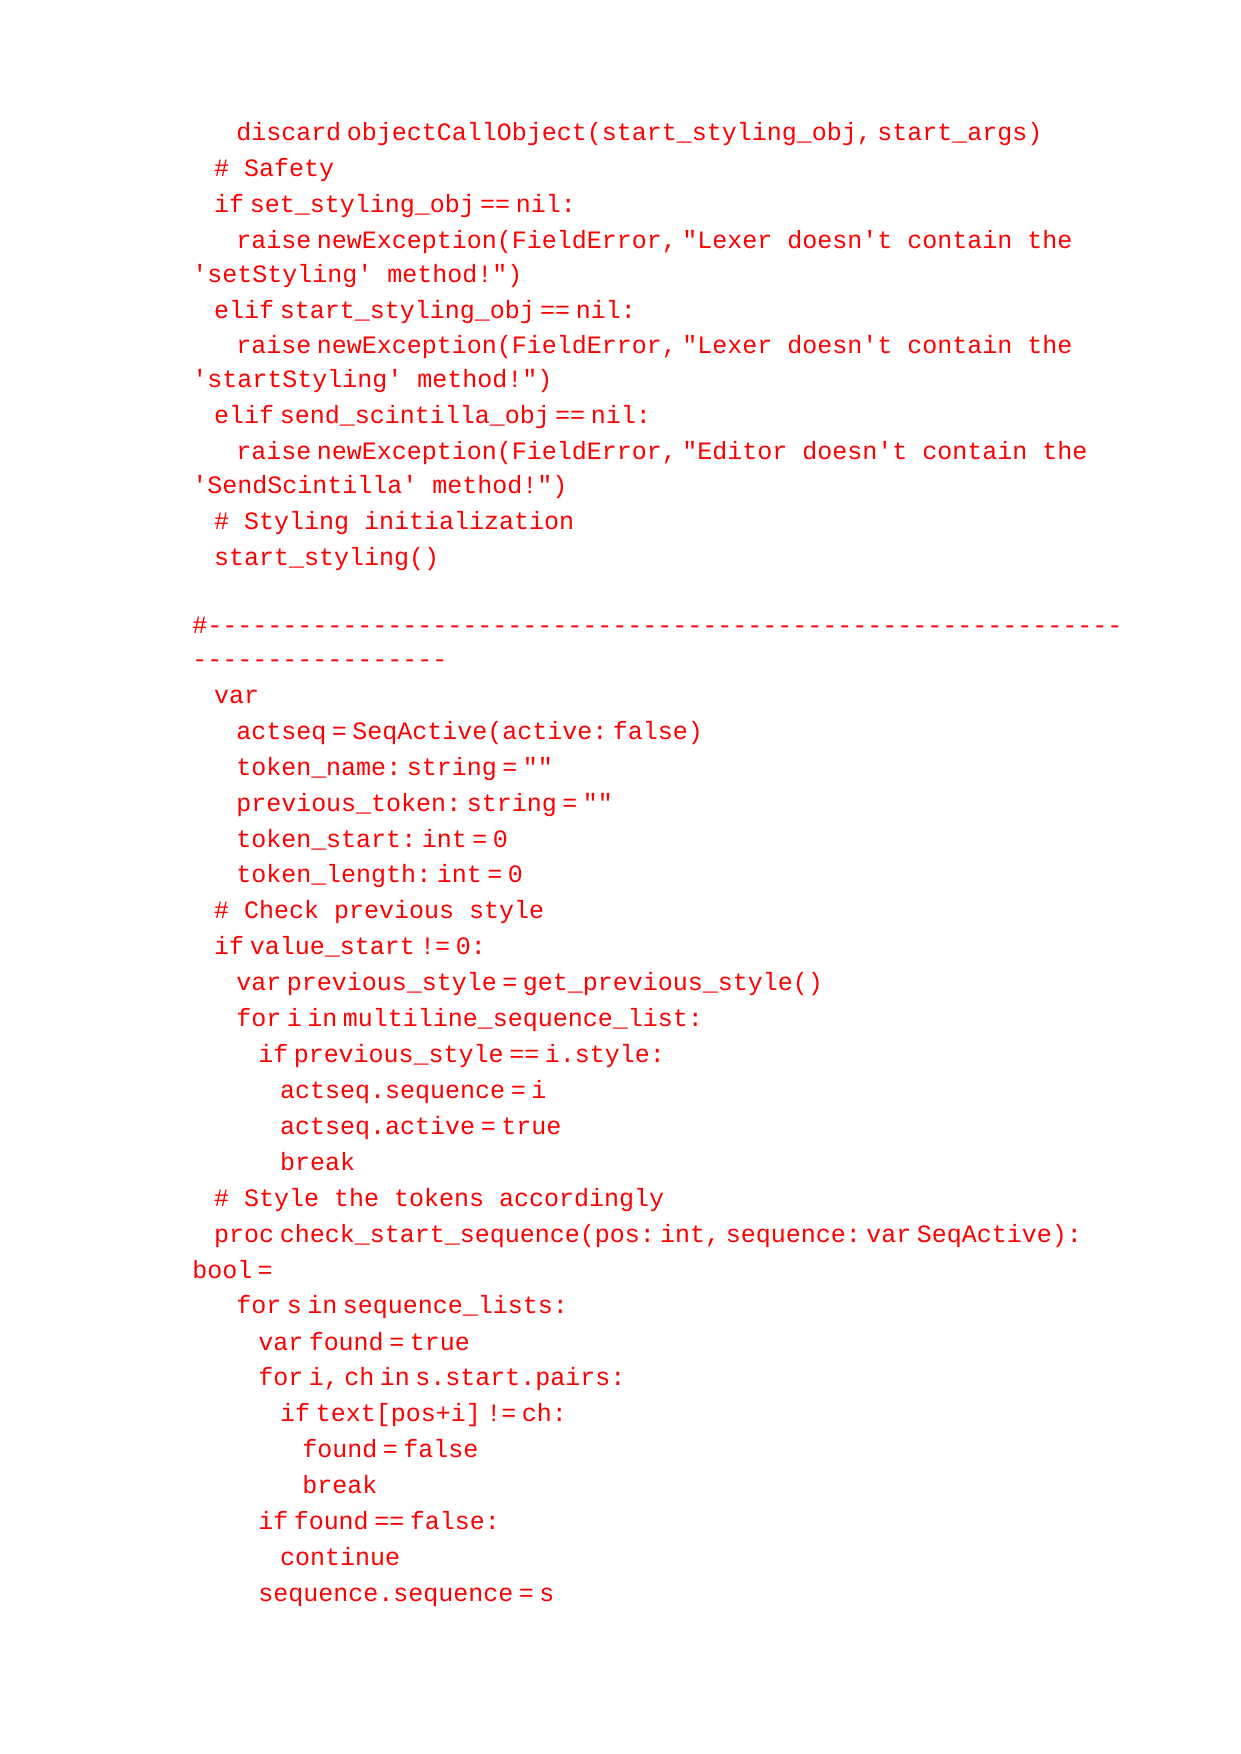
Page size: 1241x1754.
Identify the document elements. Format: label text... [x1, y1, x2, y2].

text raise newException(FieldError, "Editor doesn't contain the 'SendScintilla' method!") [192, 437, 1122, 501]
text actseq.sequence = i [192, 1076, 1122, 1106]
text if set_styling_obj == nil: [192, 190, 1122, 220]
text actseq.active = true [192, 1112, 1122, 1142]
text discard objectCallObject(start_styling_obj, start_args) [192, 118, 1122, 148]
text # Check previous style [192, 896, 1122, 926]
text # Safety [192, 154, 1122, 184]
text token_length: int = 0 [192, 860, 1122, 890]
text var previous_style = get_previous_style() [192, 968, 1122, 998]
text for s in sequence_lists: [192, 1291, 1122, 1321]
text raise newException(FieldError, "Lexer doesn't contain the 'startStyling' method!") [192, 331, 1122, 395]
text elif send_scintilla_obj == nil: [192, 401, 1122, 431]
text previous_token: string = "" [192, 788, 1122, 818]
text if previous_style == i.style: [192, 1040, 1122, 1070]
text found = false [192, 1435, 1122, 1465]
text raise newException(FieldError, "Lexer doesn't contain the 'setStyling' method!") [192, 226, 1122, 290]
text token_start: int = 0 [192, 824, 1122, 854]
text # Styling initialization [192, 507, 1122, 537]
text var [192, 681, 1122, 711]
text #------------------------------------------------------------------------------ [192, 578, 1122, 675]
text if text[pos+i] != ch: [192, 1399, 1122, 1429]
text start_styling() [192, 542, 1122, 572]
text token_name: string = "" [192, 753, 1122, 783]
text if value_start != 0: [192, 932, 1122, 962]
text elif start_styling_obj == nil: [192, 296, 1122, 326]
text actseq = SeqActive(active: false) [192, 717, 1122, 747]
text break [192, 1148, 1122, 1178]
text for i in multiline_sequence_list: [192, 1004, 1122, 1034]
text continue [192, 1543, 1122, 1573]
text proc check_start_sequence(pos: int, sequence: var SeqActive): bool = [192, 1220, 1122, 1286]
text for i, ch in s.start.pairs: [192, 1363, 1122, 1393]
text break [192, 1471, 1122, 1501]
text if found == false: [192, 1507, 1122, 1537]
text sequence.sequence = s [192, 1579, 1122, 1609]
text # Style the tokens accordingly [192, 1184, 1122, 1214]
text var found = true [192, 1327, 1122, 1357]
